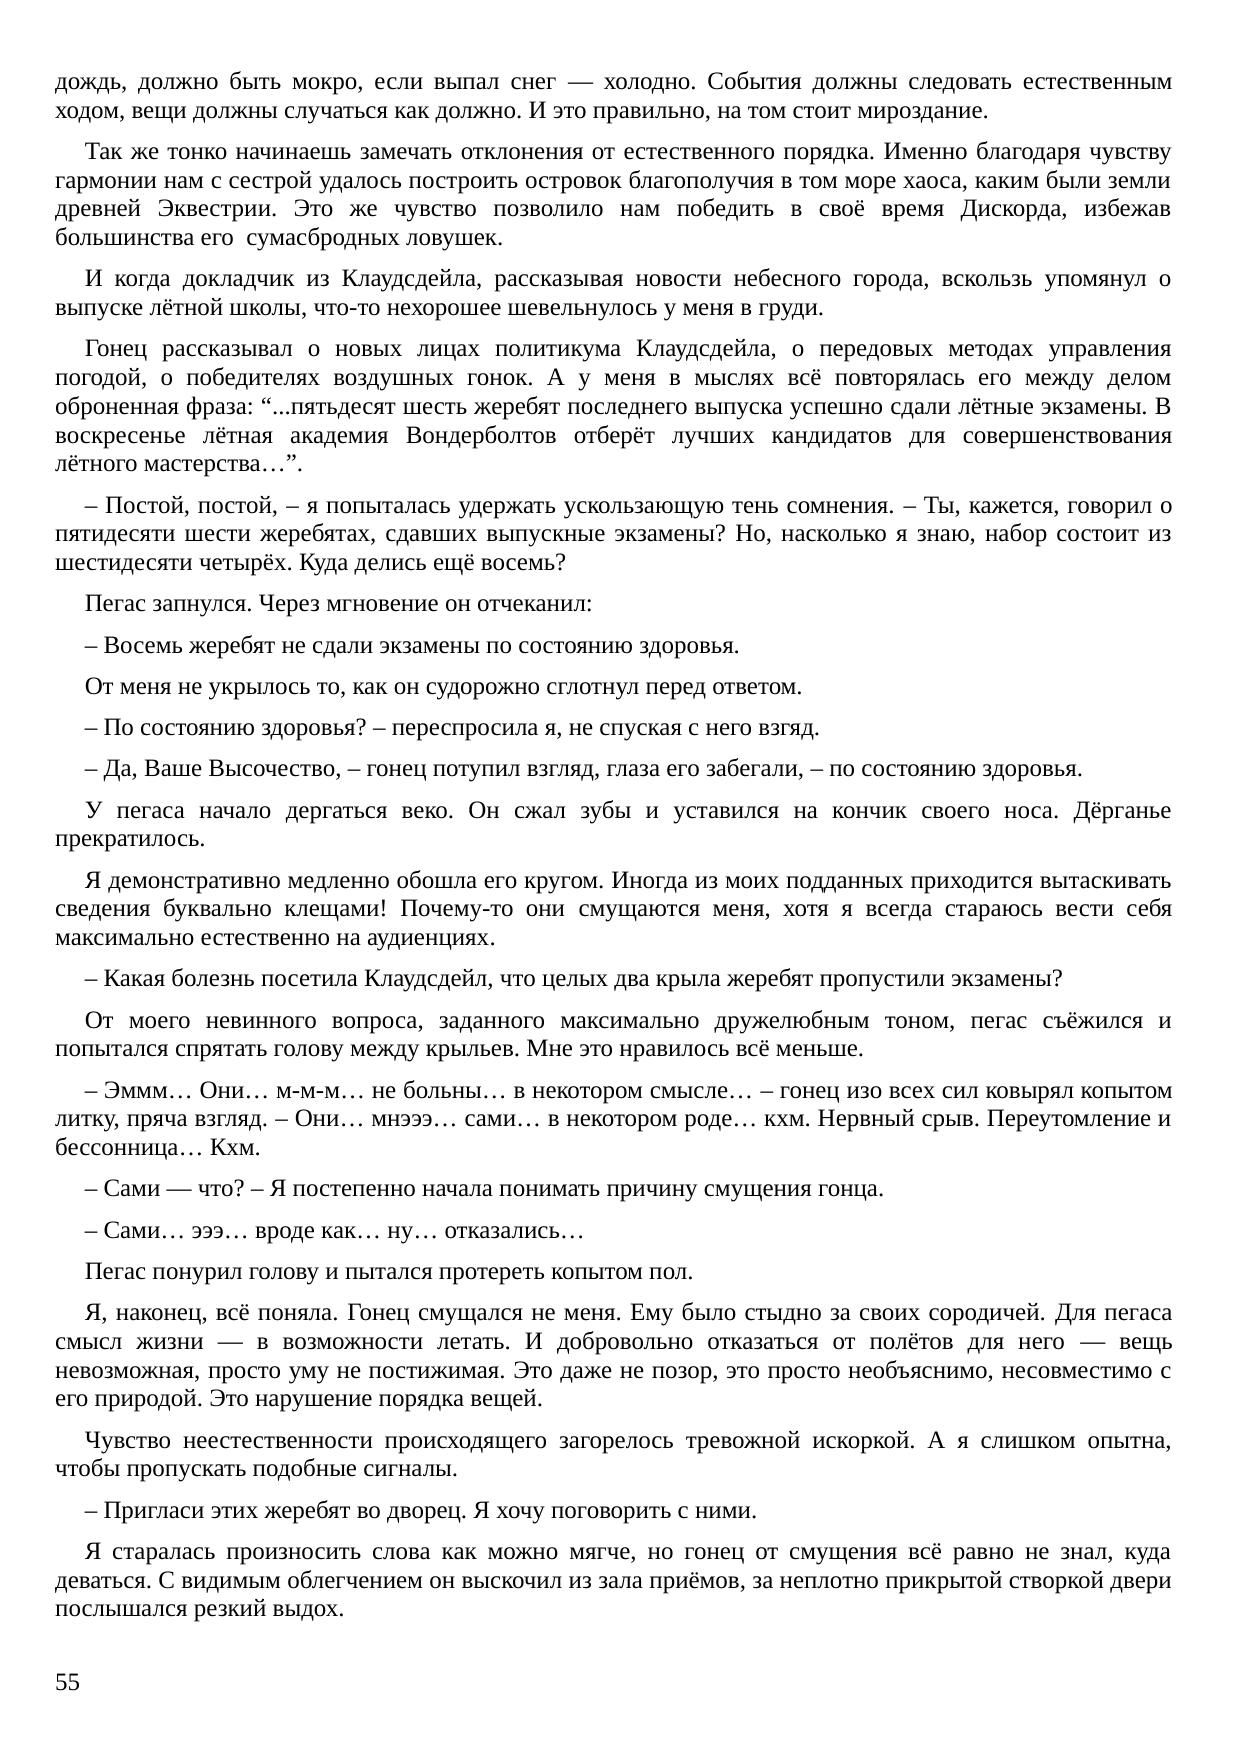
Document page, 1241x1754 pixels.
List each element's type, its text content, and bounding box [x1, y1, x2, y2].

text – Да, Ваше Высочество, – гонец потупил взгляд, глаза его забегали, – по состоянию здоровья. [55, 753, 1173, 782]
text – Сами… эээ… вроде как… ну… отказались… [55, 1215, 1173, 1243]
text Чувство неестественности происходящего загорелось тревожной искоркой. А я слишком опытна, чтобы пропускать подобные сигналы. [55, 1425, 1173, 1482]
text Пегас запнулся. Через мгновение он отчеканил: [55, 588, 1173, 617]
text – Восемь жеребят не сдали экзамены по состоянию здоровья. [55, 630, 1173, 658]
text Я, наконец, всё поняла. Гонец смущался не меня. Ему было стыдно за своих сородичей. Для пегаса смысл жизни — в возможности летать. И добровольно отказаться от полётов для него — вещь невозможная, просто уму не постижимая. Это даже не позор, это просто необъяснимо, несовместимо с его природой. Это нарушение порядка вещей. [55, 1297, 1173, 1412]
text – Какая болезнь посетила Клаудсдейл, что целых два крыла жеребят пропустили экзамены? [55, 963, 1173, 992]
text Я старалась произносить слова как можно мягче, но гонец от смущения всё равно не знал, куда деваться. С видимым облегчением он выскочил из зала приёмов, за неплотно прикрытой створкой двери послышался резкий выдох. [55, 1536, 1173, 1622]
text – Эммм… Они… м-м-м… не больны… в некотором смысле… – гонец изо всех сил ковырял копытом литку, пряча взгляд. – Они… мнэээ… сами… в некотором роде… кхм. Нервный срыв. Переутомление и бессонница… Кхм. [55, 1075, 1173, 1161]
text – Постой, постой, – я попыталась удержать ускользающую тень сомнения. – Ты, кажется, говорил о пятидесяти шести жеребятах, сдавших выпускные экзамены? Но, насколько я знаю, набор состоит из шестидесяти четырёх. Куда делись ещё восемь? [55, 490, 1173, 576]
text От меня не укрылось то, как он судорожно сглотнул перед ответом. [55, 671, 1173, 700]
text Так же тонко начинаешь замечать отклонения от естественного порядка. Именно благодаря чувству гармонии нам с сестрой удалось построить островок благополучия в том море хаоса, каким были земли древней Эквестрии. Это же чувство позволило нам победить в своё время Дискорда, избежав большинства его сумасбродных ловушек. [55, 136, 1173, 251]
text Пегас понурил голову и пытался протереть копытом пол. [55, 1256, 1173, 1285]
text Я демонстративно медленно обошла его кругом. Иногда из моих подданных приходится вытаскивать сведения буквально клещами! Почему-то они смущаются меня, хотя я всегда стараюсь вести себя максимально естественно на аудиенциях. [55, 865, 1173, 951]
text И когда докладчик из Клаудсдейла, рассказывая новости небесного города, вскользь упомянул о выпуске лётной школы, что-то нехорошее шевельнулось у меня в груди. [55, 263, 1173, 321]
text Гонец рассказывал о новых лицах политикума Клаудсдейла, о передовых методах управления погодой, о победителях воздушных гонок. А у меня в мыслях всё повторялась его между делом оброненная фраза: “...пятьдесят шесть жеребят последнего выпуска успешно сдали лётные экзамены. В воскресенье лётная академия Вондерболтов отберёт лучших кандидатов для совершенствования лётного мастерства…”. [55, 333, 1173, 477]
text У пегаса начало дергаться веко. Он сжал зубы и уставился на кончик своего носа. Дёрганье прекратилось. [55, 795, 1173, 852]
text – Сами — что? – Я постепенно начала понимать причину смущения гонца. [55, 1173, 1173, 1202]
text – Пригласи этих жеребят во дворец. Я хочу поговорить с ними. [55, 1495, 1173, 1523]
text дождь, должно быть мокро, если выпал снег — холодно. События должны следовать естественным ходом, вещи должны случаться как должно. И это правильно, на том стоит мироздание. [55, 66, 1173, 123]
text – По состоянию здоровья? – переспросила я, не спуская с него взгяд. [55, 712, 1173, 741]
text От моего невинного вопроса, заданного максимально дружелюбным тоном, пегас съёжился и попытался спрятать голову между крыльев. Мне это нравилось всё меньше. [55, 1005, 1173, 1062]
